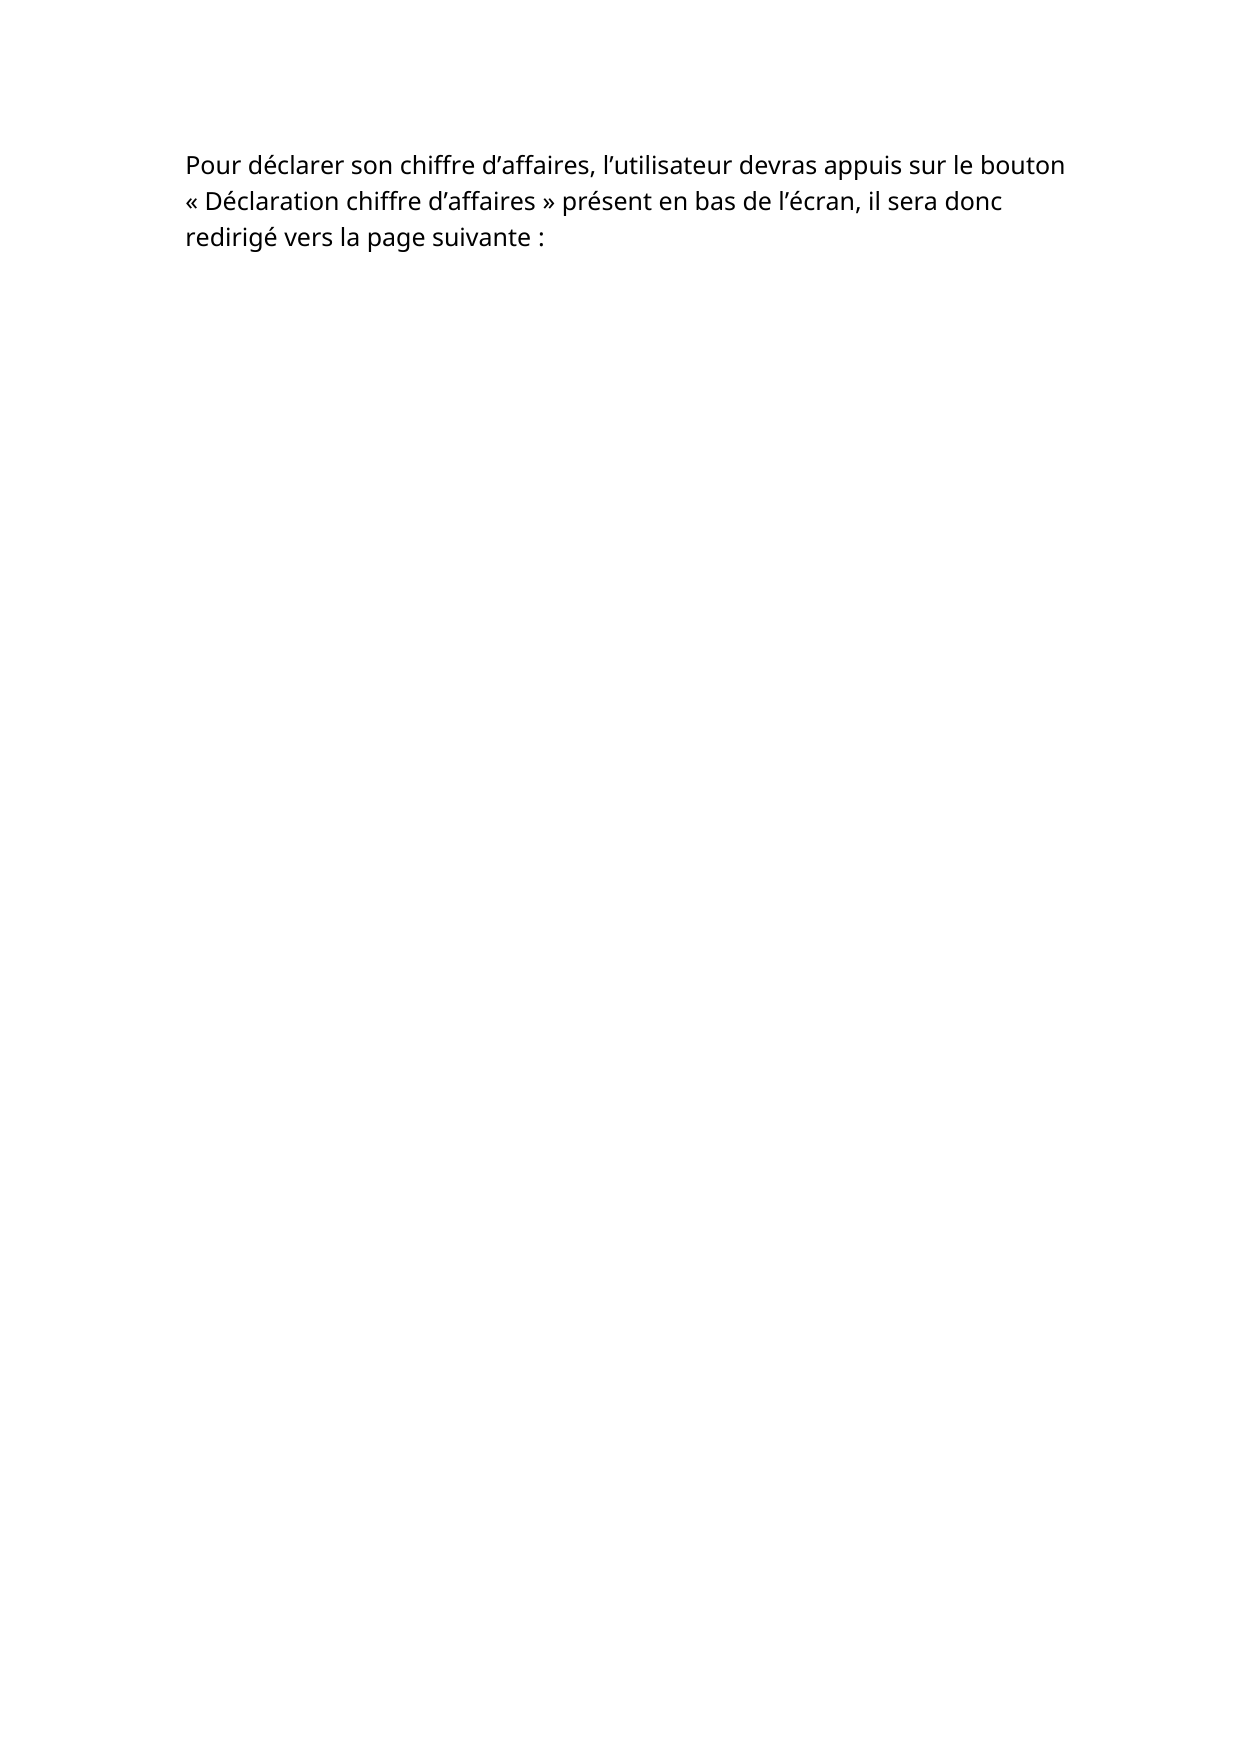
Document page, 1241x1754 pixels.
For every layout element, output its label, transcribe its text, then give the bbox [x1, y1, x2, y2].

text Pour déclarer son chiffre d’affaires, l’utilisateur devras appuis sur le bouton « Déclaration chiffre d’affaires » présent en bas de l’écran, il sera donc redirigé vers la page suivante : [185, 148, 1093, 254]
